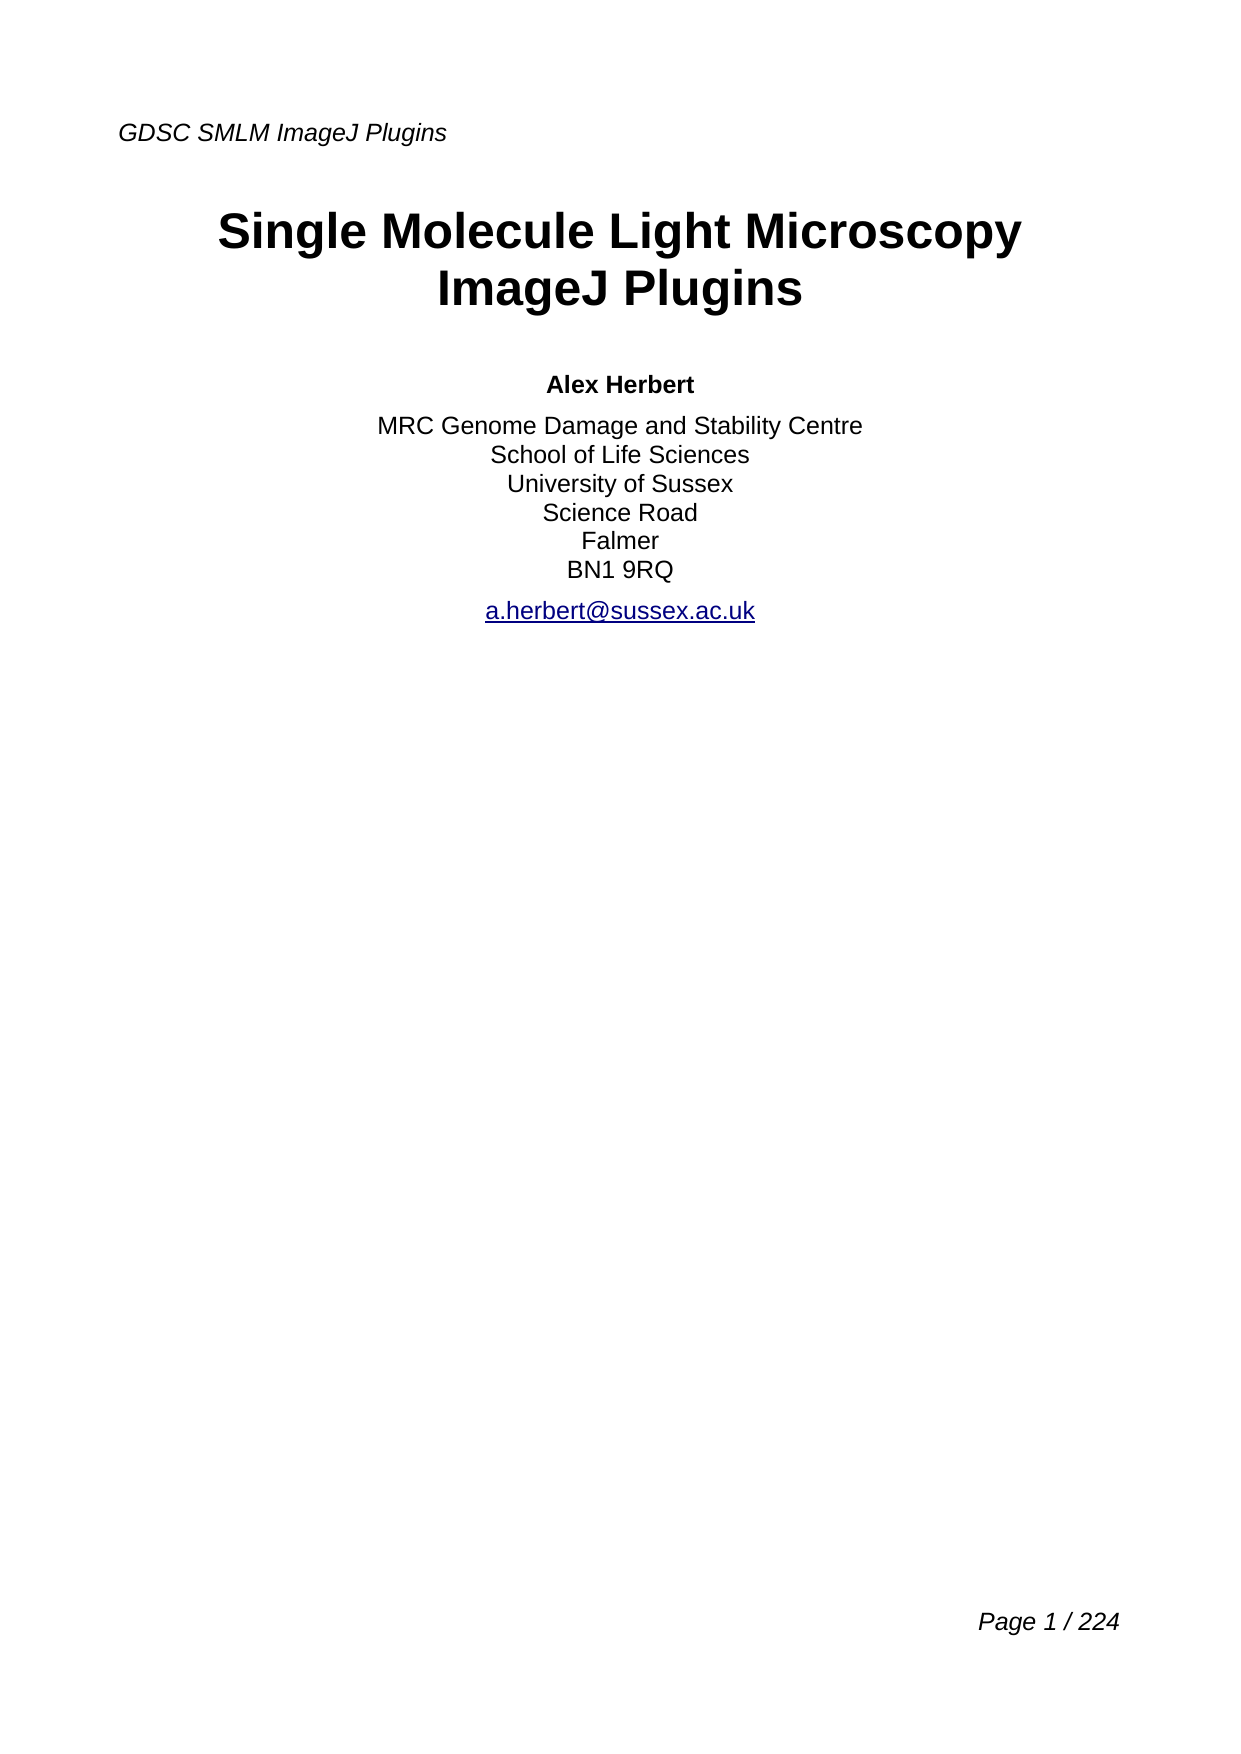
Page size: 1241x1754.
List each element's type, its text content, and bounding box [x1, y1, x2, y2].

text School of Life Sciences [118, 440, 1122, 469]
text Alex Herbert [118, 370, 1122, 399]
text Science Road [118, 498, 1122, 526]
title Single Molecule Light Microscopy ImageJ Plugins [118, 201, 1122, 316]
text Falmer [118, 526, 1122, 555]
text University of Sussex [118, 469, 1122, 498]
text a.herbert@sussex.ac.uk [118, 596, 1122, 625]
text BN1 9RQ [118, 555, 1122, 584]
text MRC Genome Damage and Stability Centre [118, 411, 1122, 440]
